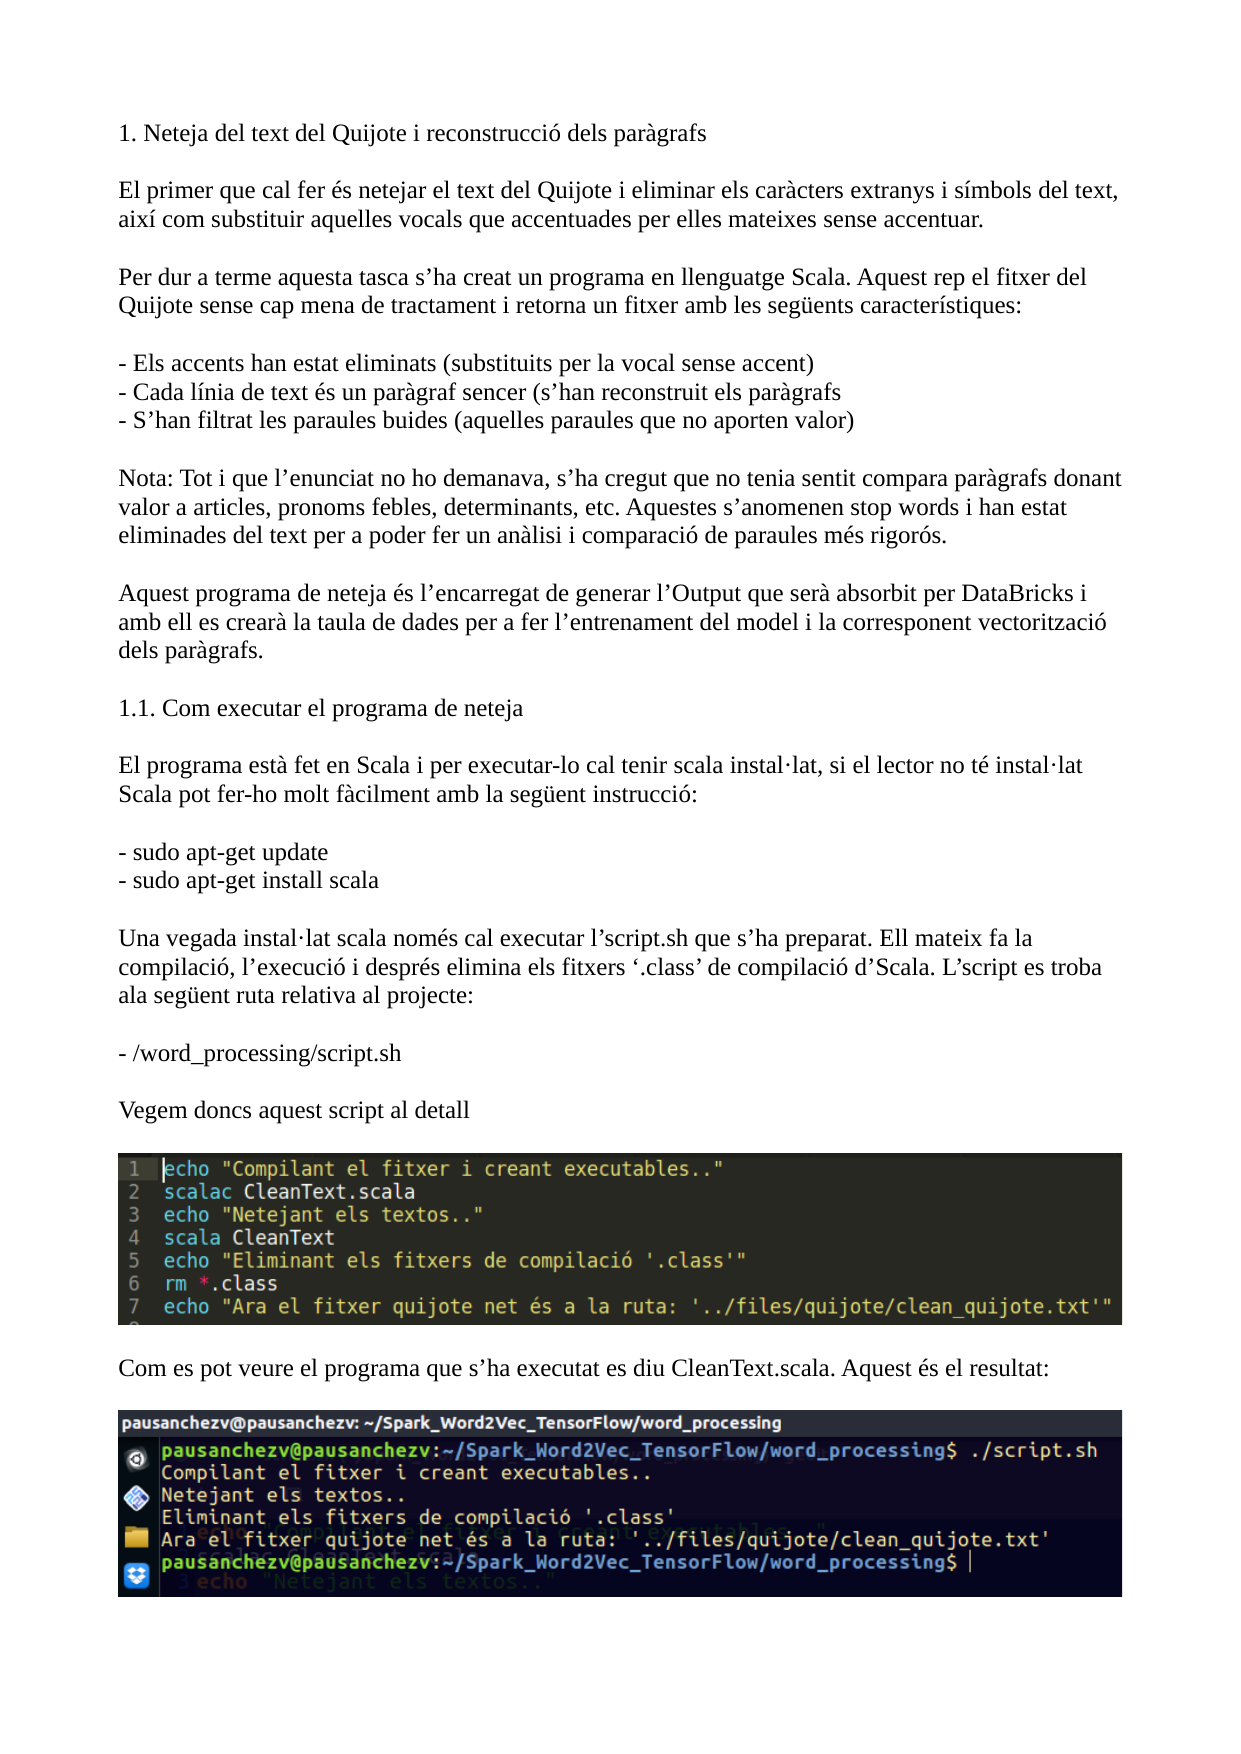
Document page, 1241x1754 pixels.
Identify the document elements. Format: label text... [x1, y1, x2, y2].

text Per dur a terme aquesta tasca s’ha creat un programa en llenguatge Scala. Aquest rep el fitxer del Quijote sense cap mena de tractament i retorna un fitxer amb les següents característiques: [118, 262, 1122, 319]
text El primer que cal fer és netejar el text del Quijote i eliminar els caràcters extranys i símbols del text, així com substituir aquelles vocals que accentuades per elles mateixes sense accentuar. [118, 176, 1122, 233]
text Nota: Tot i que l’enunciat no ho demanava, s’ha cregut que no tenia sentit compara paràgrafs donant valor a articles, pronoms febles, determinants, etc. Aquestes s’anomenen stop words i han estat eliminades del text per a poder fer un anàlisi i comparació de paraules més rigorós. [118, 463, 1122, 549]
text Com es pot veure el programa que s’ha executat es diu CleanText.scala. Aquest és el resultat: [118, 1353, 1122, 1382]
text Vegem doncs aquest script al detall [118, 1096, 1122, 1124]
text - Els accents han estat eliminats (substituits per la vocal sense accent) [118, 348, 1122, 377]
text - /word_processing/script.sh [118, 1038, 1122, 1067]
picture [118, 1410, 1123, 1597]
text Una vegada instal·lat scala només cal executar l’script.sh que s’ha preparat. Ell mateix fa la compilació, l’execució i després elimina els fitxers ‘.class’ de compilació d’Scala. L’script es troba ala següent ruta relativa al projecte: [118, 923, 1122, 1009]
picture [118, 1153, 1123, 1325]
text - sudo apt-get update [118, 837, 1122, 866]
text - sudo apt-get install scala [118, 866, 1122, 894]
text - S’han filtrat les paraules buides (aquelles paraules que no aporten valor) [118, 406, 1122, 434]
text 1. Neteja del text del Quijote i reconstrucció dels paràgrafs [118, 118, 1122, 147]
text - Cada línia de text és un paràgraf sencer (s’han reconstruit els paràgrafs [118, 377, 1122, 406]
text El programa està fet en Scala i per executar-lo cal tenir scala instal·lat, si el lector no té instal·lat Scala pot fer-ho molt fàcilment amb la següent instrucció: [118, 751, 1122, 808]
text Aquest programa de neteja és l’encarregat de generar l’Output que serà absorbit per DataBricks i amb ell es crearà la taula de dades per a fer l’entrenament del model i la corresponent vectorització dels paràgrafs. [118, 578, 1122, 664]
text 1.1. Com executar el programa de neteja [118, 693, 1122, 722]
